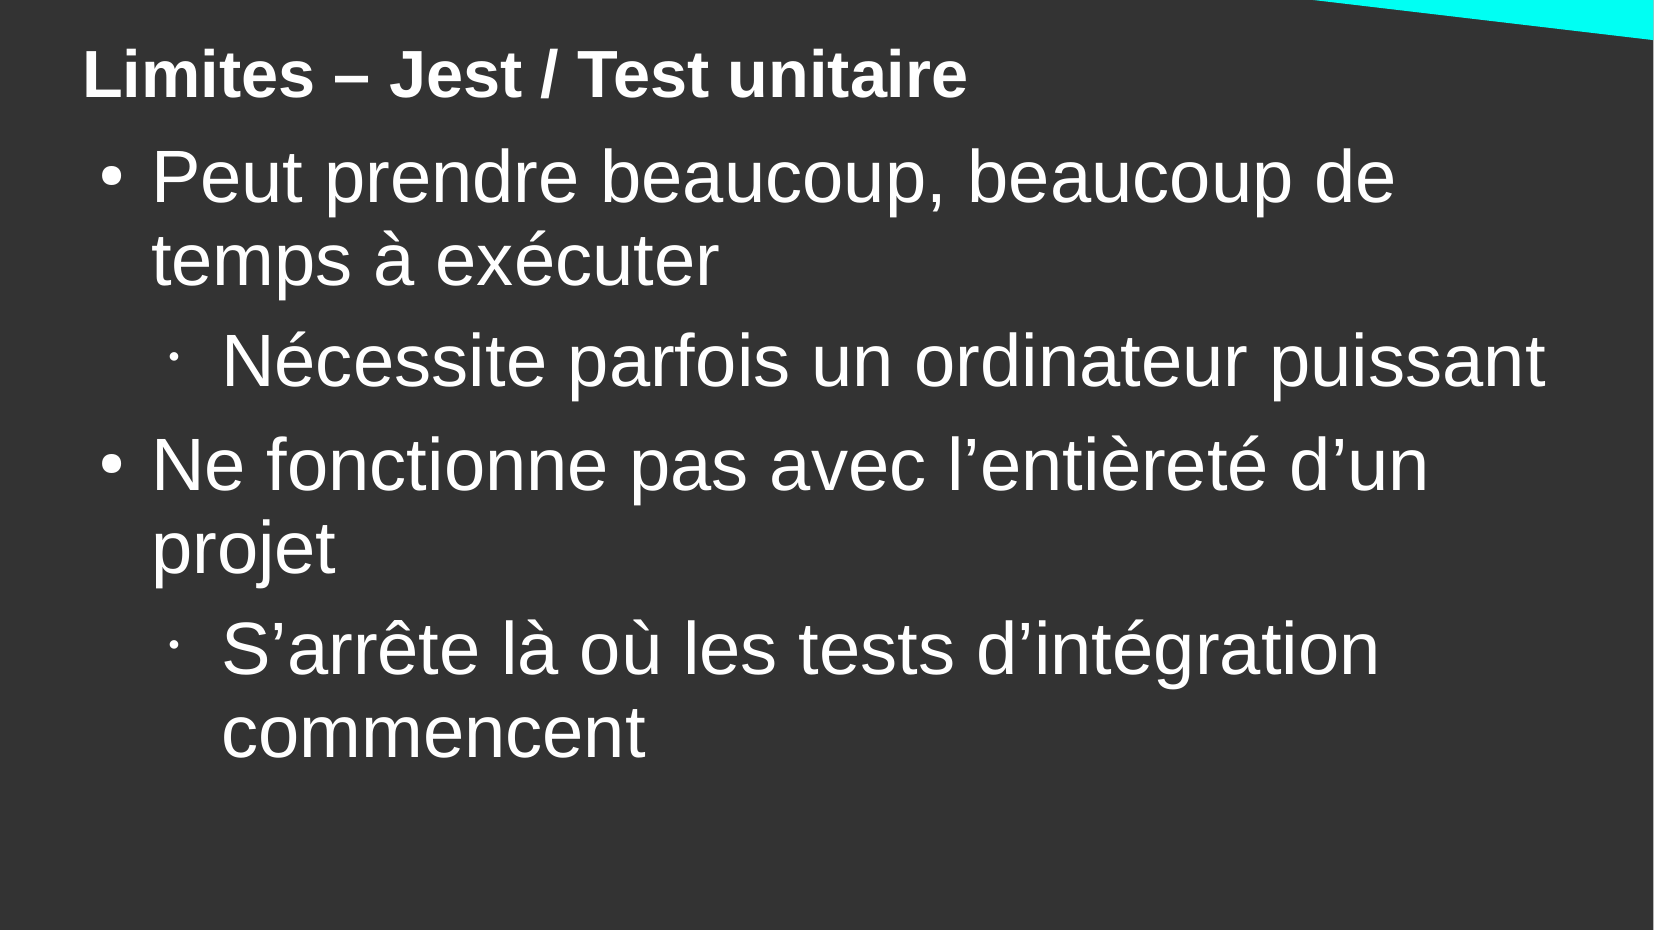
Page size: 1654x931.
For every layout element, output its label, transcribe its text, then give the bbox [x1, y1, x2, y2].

list Peut prendre beaucoup, beaucoup de temps à exécuter Nécessite parfois un ordinateur puissant Ne fonctionne pas avec l’entièreté d’un projet S’arrête là où les tests d’intégration commencent [80, 135, 1619, 780]
title Limites – Jest / Test unitaire [82, 37, 1571, 112]
text_box [1313, 0, 1654, 41]
